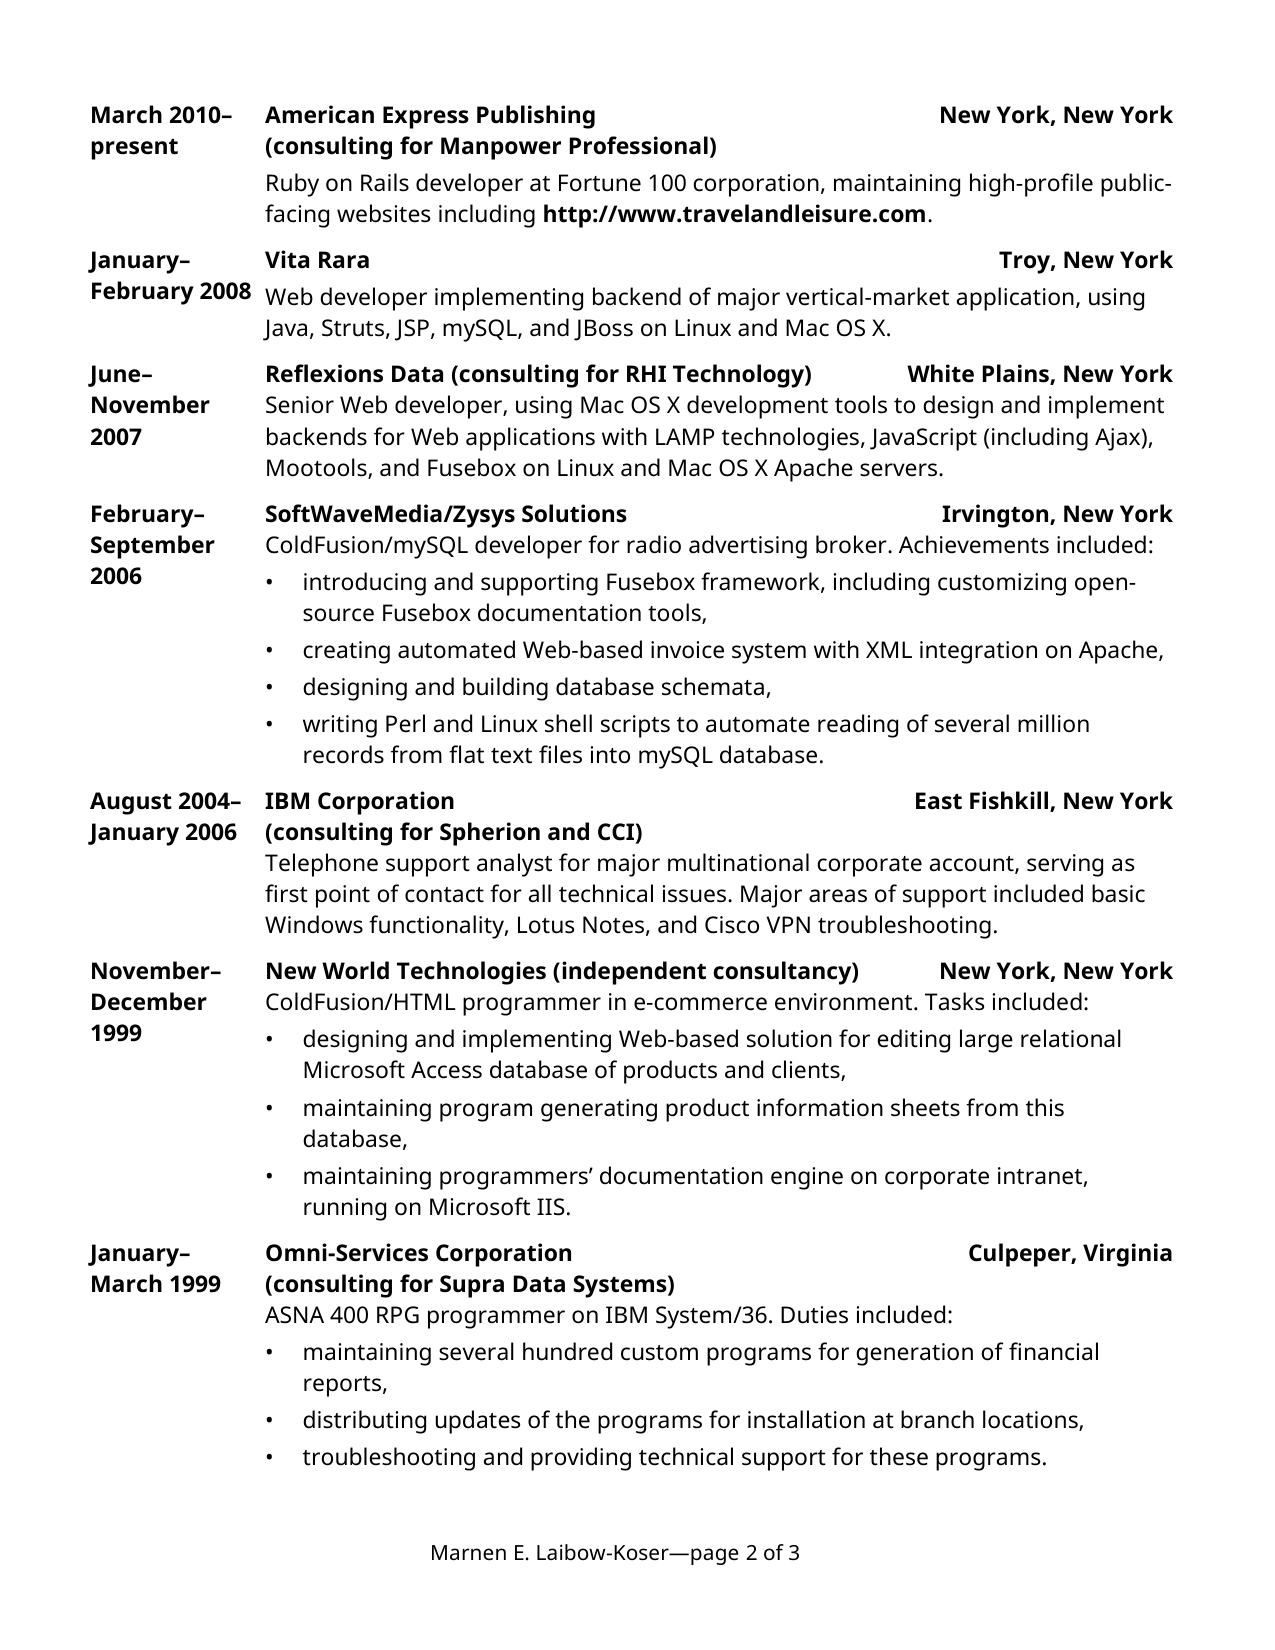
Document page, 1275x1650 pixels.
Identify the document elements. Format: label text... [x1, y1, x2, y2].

table_cell Vita Rara Troy, New York Web developer implementing backend of major vertical-market application, using Java, Struts, JSP, mySQL, and JBoss on Linux and Mac OS X. [265, 229, 1185, 343]
table_cell January–February 2008 [90, 229, 265, 343]
table_cell February–September 2006 [90, 483, 265, 770]
table_cell IBM Corporation East Fishkill, New York (consulting for Spherion and CCI) Telephone support analyst for major multinational corporate account, serving as first point of contact for all technical issues. Major areas of support included basic Windows functionality, Lotus Notes, and Cisco VPN troubleshooting. [265, 770, 1185, 940]
table_cell New World Technologies (independent consultancy) New York, New York ColdFusion/HTML programmer in e-commerce environment. Tasks included: designing and implementing Web-based solution for editing large relational Microsoft Access database of products and clients, maintaining program generating product information sheets from this database, maintaining programmers’ documentation engine on corporate intranet, running on Microsoft IIS. [265, 940, 1185, 1222]
table_cell American Express Publishing New York, New York (consulting for Manpower Professional) Ruby on Rails developer at Fortune 100 corporation, maintaining high-profile public-facing websites including http://www.travelandleisure.com. [265, 84, 1185, 229]
table_cell SoftWaveMedia/Zysys Solutions Irvington, New York ColdFusion/mySQL developer for radio advertising broker. Achievements included: introducing and supporting Fusebox framework, including customizing open-source Fusebox documentation tools, creating automated Web-based invoice system with XML integration on Apache, designing and building database schemata, writing Perl and Linux shell scripts to automate reading of several million records from ﬂat text ﬁles into mySQL database. [265, 483, 1185, 770]
table_cell March 2010–present [90, 84, 265, 229]
table_cell January–March 1999 [90, 1222, 265, 1472]
table_cell Reflexions Data (consulting for RHI Technology) White Plains, New York Senior Web developer, using Mac OS X development tools to design and implement backends for Web applications with LAMP technologies, JavaScript (including Ajax), Mootools, and Fusebox on Linux and Mac OS X Apache servers. [265, 343, 1185, 482]
table_cell June–November 2007 [90, 343, 265, 482]
table_cell November– December 1999 [90, 940, 265, 1222]
table_cell August 2004– January 2006 [90, 770, 265, 940]
table_cell Omni-Services Corporation Culpeper, Virginia (consulting for Supra Data Systems) ASNA 400 RPG programmer on IBM System/36. Duties included: maintaining several hundred custom programs for generation of ﬁnancial reports, distributing updates of the programs for installation at branch locations, troubleshooting and providing technical support for these programs. [265, 1222, 1185, 1472]
